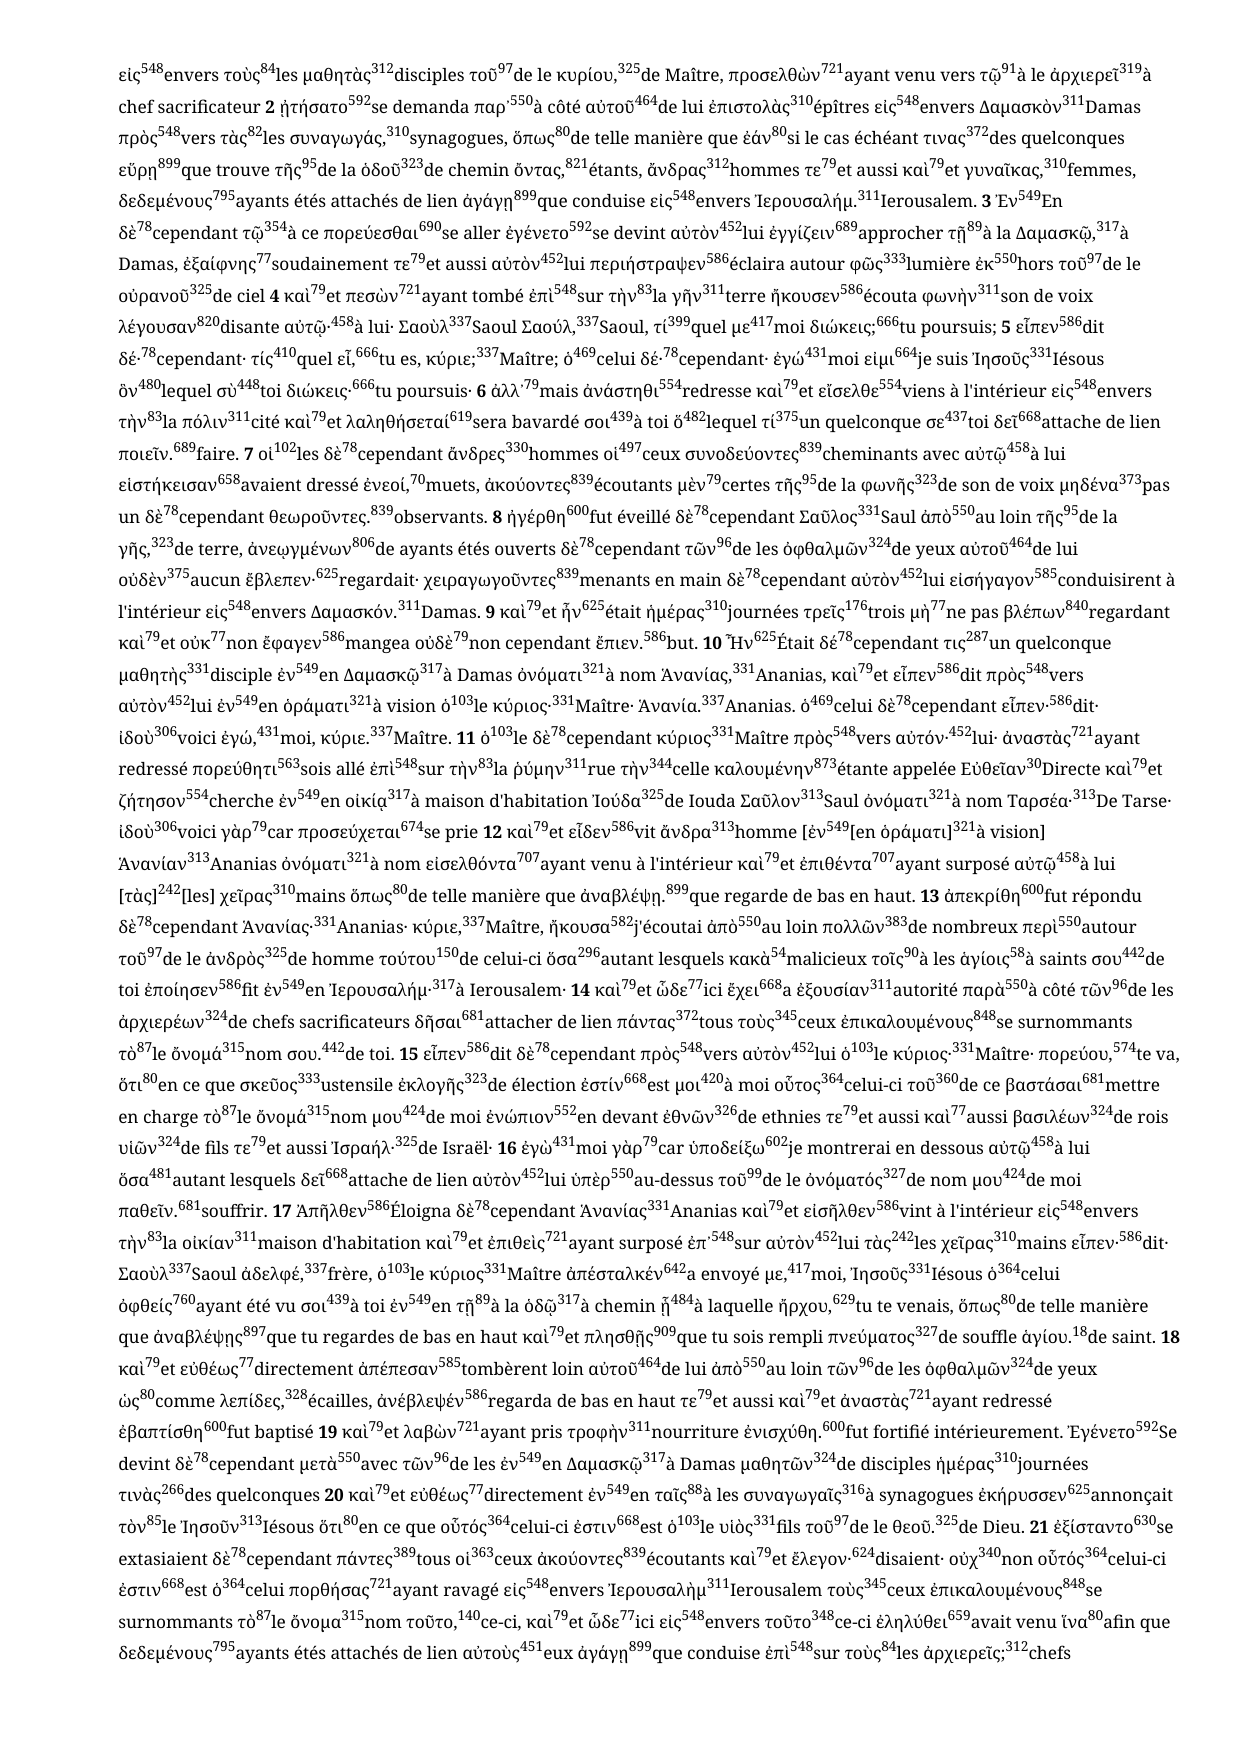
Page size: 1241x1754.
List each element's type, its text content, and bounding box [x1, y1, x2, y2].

text 1 Ὁ103Le δὲ78cependant Σαῦλος331Saul ἔτι77encore ἐμπνέων840inspirant souffle ἀπειλῆς323de menace καὶ79et φόνου325de meurtre εἰς548envers τοὺς84les μαθητὰς312disciples τοῦ97de le κυρίου,325de Maître, προσελθὼν721ayant venu vers τῷ91à le ἀρχιερεῖ319à chef sacrificateur 2 ᾐτήσατο592se demanda παρ᾽550à côté αὐτοῦ464de lui ἐπιστολὰς310épîtres εἰς548envers Δαμασκὸν311Damas πρὸς548vers τὰς82les συναγωγάς,310synagogues, ὅπως80de telle manière que ἐάν80si le cas échéant τινας372des quelconques εὕρῃ899que trouve τῆς95de la ὁδοῦ323de chemin ὄντας,821étants, ἄνδρας312hommes τε79et aussi καὶ79et γυναῖκας,310femmes, δεδεμένους795ayants étés attachés de lien ἀγάγῃ899que conduise εἰς548envers Ἰερουσαλήμ.311Ierousalem. 3 Ἐν549En δὲ78cependant τῷ354à ce πορεύεσθαι690se aller ἐγένετο592se devint αὐτὸν452lui ἐγγίζειν689approcher τῇ89à la Δαμασκῷ,317à Damas, ἐξαίφνης77soudainement τε79et aussi αὐτὸν452lui περιήστραψεν586éclaira autour φῶς333lumière ἐκ550hors τοῦ97de le οὐρανοῦ325de ciel 4 καὶ79et πεσὼν721ayant tombé ἐπὶ548sur τὴν83la γῆν311terre ἤκουσεν586écouta φωνὴν311son de voix λέγουσαν820disante αὐτῷ·458à lui· Σαοὺλ337Saoul Σαούλ,337Saoul, τί399quel με417moi διώκεις;666tu poursuis; 5 εἶπεν586dit δέ·78cependant· τίς410quel εἶ,666tu es, κύριε;337Maître; ὁ469celui δέ·78cependant· ἐγώ431moi εἰμι664je suis Ἰησοῦς331Iésous ὃν480lequel σὺ448toi διώκεις·666tu poursuis· 6 ἀλλ᾽79mais ἀνάστηθι554redresse καὶ79et εἴσελθε554viens à l'intérieur εἰς548envers τὴν83la πόλιν311cité καὶ79et λαληθήσεταί619sera bavardé σοι439à toi ὅ482lequel τί375un quelconque σε437toi δεῖ668attache de lien ποιεῖν.689faire. 7 οἱ102les δὲ78cependant ἄνδρες330hommes οἱ497ceux συνοδεύοντες839cheminants avec αὐτῷ458à lui εἱστήκεισαν658avaient dressé ἐνεοί,70muets, ἀκούοντες839écoutants μὲν79certes τῆς95de la φωνῆς323de son de voix μηδένα373pas un δὲ78cependant θεωροῦντες.839observants. 8 ἠγέρθη600fut éveillé δὲ78cependant Σαῦλος331Saul ἀπὸ550au loin τῆς95de la γῆς,323de terre, ἀνεῳγμένων806de ayants étés ouverts δὲ78cependant τῶν96de les ὀφθαλμῶν324de yeux αὐτοῦ464de lui οὐδὲν375aucun ἔβλεπεν·625regardait· χειραγωγοῦντες839menants en main δὲ78cependant αὐτὸν452lui εἰσήγαγον585conduisirent à l'intérieur εἰς548envers Δαμασκόν.311Damas. 9 καὶ79et ἦν625était ἡμέρας310journées τρεῖς176trois μὴ77ne pas βλέπων840regardant καὶ79et οὐκ77non ἔφαγεν586mangea οὐδὲ79non cependant ἔπιεν.586but. 10 Ἦν625Était δέ78cependant τις287un quelconque μαθητὴς331disciple ἐν549en Δαμασκῷ317à Damas ὀνόματι321à nom Ἁνανίας,331Ananias, καὶ79et εἶπεν586dit πρὸς548vers αὐτὸν452lui ἐν549en ὁράματι321à vision ὁ103le κύριος·331Maître· Ἁνανία.337Ananias. ὁ469celui δὲ78cependant εἶπεν·586dit· ἰδοὺ306voici ἐγώ,431moi, κύριε.337Maître. 11 ὁ103le δὲ78cependant κύριος331Maître πρὸς548vers αὐτόν·452lui· ἀναστὰς721ayant redressé πορεύθητι563sois allé ἐπὶ548sur τὴν83la ῥύμην311rue τὴν344celle καλουμένην873étante appelée Εὐθεῖαν30Directe καὶ79et ζήτησον554cherche ἐν549en οἰκίᾳ317à maison d'habitation Ἰούδα325de Iouda Σαῦλον313Saul ὀνόματι321à nom Ταρσέα·313De Tarse· ἰδοὺ306voici γὰρ79car προσεύχεται674se prie 12 καὶ79et εἶδεν586vit ἄνδρα313homme [ἐν549[en ὁράματι]321à vision] Ἁνανίαν313Ananias ὀνόματι321à nom εἰσελθόντα707ayant venu à l'intérieur καὶ79et ἐπιθέντα707ayant surposé αὐτῷ458à lui [τὰς]242[les] χεῖρας310mains ὅπως80de telle manière que ἀναβλέψῃ.899que regarde de bas en haut. 13 ἀπεκρίθη600fut répondu δὲ78cependant Ἁνανίας·331Ananias· κύριε,337Maître, ἤκουσα582j'écoutai ἀπὸ550au loin πολλῶν383de nombreux περὶ550autour τοῦ97de le ἀνδρὸς325de homme τούτου150de celui-ci ὅσα296autant lesquels κακὰ54malicieux τοῖς90à les ἁγίοις58à saints σου442de toi ἐποίησεν586fit ἐν549en Ἰερουσαλήμ·317à Ierousalem· 14 καὶ79et ὧδε77ici ἔχει668a ἐξουσίαν311autorité παρὰ550à côté τῶν96de les ἀρχιερέων324de chefs sacrificateurs δῆσαι681attacher de lien πάντας372tous τοὺς345ceux ἐπικαλουμένους848se surnommants τὸ87le ὄνομά315nom σου.442de toi. 15 εἶπεν586dit δὲ78cependant πρὸς548vers αὐτὸν452lui ὁ103le κύριος·331Maître· πορεύου,574te va, ὅτι80en ce que σκεῦος333ustensile ἐκλογῆς323de élection ἐστίν668est μοι420à moi οὗτος364celui-ci τοῦ360de ce βαστάσαι681mettre en charge τὸ87le ὄνομά315nom μου424de moi ἐνώπιον552en devant ἐθνῶν326de ethnies τε79et aussi καὶ77aussi βασιλέων324de rois υἱῶν324de fils τε79et aussi Ἰσραήλ·325de Israël· 16 ἐγὼ431moi γὰρ79car ὑποδείξω602je montrerai en dessous αὐτῷ458à lui ὅσα481autant lesquels δεῖ668attache de lien αὐτὸν452lui ὑπὲρ550au-dessus τοῦ99de le ὀνόματός327de nom μου424de moi παθεῖν.681souffrir. 17 Ἀπῆλθεν586Éloigna δὲ78cependant Ἁνανίας331Ananias καὶ79et εἰσῆλθεν586vint à l'intérieur εἰς548envers τὴν83la οἰκίαν311maison d'habitation καὶ79et ἐπιθεὶς721ayant surposé ἐπ᾽548sur αὐτὸν452lui τὰς242les χεῖρας310mains εἶπεν·586dit· Σαοὺλ337Saoul ἀδελφέ,337frère, ὁ103le κύριος331Maître ἀπέσταλκέν642a envoyé με,417moi, Ἰησοῦς331Iésous ὁ364celui ὀφθείς760ayant été vu σοι439à toi ἐν549en τῇ89à la ὁδῷ317à chemin ᾗ484à laquelle ἤρχου,629tu te venais, ὅπως80de telle manière que ἀναβλέψῃς897que tu regardes de bas en haut καὶ79et πλησθῇς909que tu sois rempli πνεύματος327de souffle ἁγίου.18de saint. 18 καὶ79et εὐθέως77directement ἀπέπεσαν585tombèrent loin αὐτοῦ464de lui ἀπὸ550au loin τῶν96de les ὀφθαλμῶν324de yeux ὡς80comme λεπίδες,328écailles, ἀνέβλεψέν586regarda de bas en haut τε79et aussi καὶ79et ἀναστὰς721ayant redressé ἐβαπτίσθη600fut baptisé 19 καὶ79et λαβὼν721ayant pris τροφὴν311nourriture ἐνισχύθη.600fut fortifié intérieurement. Ἐγένετο592Se devint δὲ78cependant μετὰ550avec τῶν96de les ἐν549en Δαμασκῷ317à Damas μαθητῶν324de disciples ἡμέρας310journées τινὰς266des quelconques 20 καὶ79et εὐθέως77directement ἐν549en ταῖς88à les συναγωγαῖς316à synagogues ἐκήρυσσεν625annonçait τὸν85le Ἰησοῦν313Iésous ὅτι80en ce que οὗτός364celui-ci ἐστιν668est ὁ103le υἱὸς331fils τοῦ97de le θεοῦ.325de Dieu. 21 ἐξίσταντο630se extasiaient δὲ78cependant πάντες389tous οἱ363ceux ἀκούοντες839écoutants καὶ79et ἔλεγον·624disaient· οὐχ340non οὗτός364celui-ci ἐστιν668est ὁ364celui πορθήσας721ayant ravagé εἰς548envers Ἰερουσαλὴμ311Ierousalem τοὺς345ceux ἐπικαλουμένους848se surnommants τὸ87le ὄνομα315nom τοῦτο,140ce-ci, καὶ79et ὧδε77ici εἰς548envers τοῦτο348ce-ci ἐληλύθει659avait venu ἵνα80afin que δεδεμένους795ayants étés attachés de lien αὐτοὺς451eux ἀγάγῃ899que conduise ἐπὶ548sur τοὺς84les ἀρχιερεῖς;312chefs sacrificateurs; 22 Σαῦλος331Saul δὲ78cependant μᾶλλον77davantage ἐνεδυναμοῦτο636était fortifié dans καὶ79et συνέχυννεν625versait ensemble dans la confusion [τοὺς]84[les] Ἰουδαίους52Ioudaiens τοὺς345ceux κατοικοῦντας821établissants maison d'habitation ἐν549en Δαμασκῷ317à Damas συμβιβάζων840conciliant ὅτι80en ce que οὗτός364celui-ci ἐστιν668est ὁ103le χριστός.331Christ. 23 Ὡς80Comme δὲ78cependant ἐπληροῦντο635étaient fait plénitude ἡμέραι328journées ἱκαναί,19assez-importantes, συνεβουλεύσαντο591se délibérèrent ensemble οἱ102les Ἰουδαῖοι70Ioudaiens ἀνελεῖν681saisir de bas en haut αὐτόν·452lui· 24 ἐγνώσθη600fut connu δὲ78cependant τῷ91à le Σαύλῳ319à Saul ἡ101la ἐπιβουλὴ329complot αὐτῶν.463de eux. παρετηροῦντο630se épiaient δὲ78cependant καὶ77aussi τὰς82les πύλας310porches ἡμέρας323de journée τε79et aussi καὶ79et νυκτὸς323de nuit ὅπως80de telle manière que αὐτὸν452lui ἀνέλωσιν·898que saisissent de bas en haut· 25 λαβόντες720ayants pris δὲ78cependant οἱ102les μαθηταὶ330disciples αὐτοῦ464de lui νυκτὸς323de nuit διὰ550par τοῦ99de le τείχους327de muraille καθῆκαν585firent descendre αὐτὸν452lui χαλάσαντες720ayants lâchés ἐν549en σπυρίδι.317à corbeille. 26 Παραγενόμενος740Se ayant devenu à côté δὲ78cependant εἰς548envers Ἰερουσαλὴμ311Ierousalem ἐπείραζεν625mettait en tentation κολλᾶσθαι692être collé τοῖς90à les μαθηταῖς,318à disciples, καὶ79et πάντες389tous ἐφοβοῦντο630se effrayaient αὐτὸν452lui μὴ77ne pas πιστεύοντες839croyants ὅτι80en ce que ἐστὶν668est μαθητής.331disciple. 27 Βαρναβᾶς331Bar-Nabas δὲ78cependant ἐπιλαβόμενος740se ayant emparé αὐτὸν452lui ἤγαγεν586conduisit πρὸς548vers τοὺς84les ἀποστόλους312envoyés καὶ79et διηγήσατο592se raconta complètement αὐτοῖς457à eux πῶς77comment? ἐν549en τῇ89à la ὁδῷ317à chemin εἶδεν586vit τὸν85le κύριον313Maître καὶ79et ὅτι80en ce que ἐλάλησεν586bavarda αὐτῷ458à lui καὶ79et πῶς77comment? ἐν549en Δαμασκῷ317à Damas ἐπαρρησιάσατο592se oralisa franchement ἐν549en τῷ93à le ὀνόματι321à nom τοῦ97de le Ἰησοῦ.325de Iésous. 28 καὶ79et ἦν625était μετ᾽550avec αὐτῶν463de eux εἰσπορευόμενος867se allant à l'intérieur καὶ79et ἐκπορευόμενος867se allant au dehors εἰς548envers Ἰερουσαλήμ,311Ierousalem, παρρησιαζόμενος867se oralisant franchement ἐν549en τῷ93à le ὀνόματι321à nom τοῦ97de le κυρίου,325de Maître, 29 ἐλάλει625bavardait τε79et aussi καὶ79et συνεζήτει625cherchait ensemble πρὸς548vers τοὺς84les Ἑλληνιστάς,312Hellénistes, οἱ468ceux δὲ78cependant ἐπεχείρουν624mettaient la main sur ἀνελεῖν681saisir de bas en haut αὐτόν.452lui. 30 ἐπιγνόντες720ayants reconnus δὲ78cependant οἱ102les ἀδελφοὶ330frères κατήγαγον585menèrent de haut en bas αὐτὸν452lui εἰς548envers Καισάρειαν311Kaesareia καὶ79et ἐξαπέστειλαν585envoyèrent dehors αὐτὸν452lui εἰς548envers Ταρσόν.311Tarse. 31 Ἡ101La μὲν77certes οὖν79donc ἐκκλησία329église καθ᾽550contre ὅλης279de toute entière τῆς95de la Ἰουδαίας323de Ioudaia καὶ79et Γαλιλαίας323de Galilée καὶ79et Σαμαρείας323de Samareia εἶχεν625avait εἰρήνην311paix οἰκοδομουμένη889étante édifiée en maison καὶ79et πορευομένη865se allante τῷ91à le φόβῳ319à effroi τοῦ97de le κυρίου325de Maître καὶ79et τῇ89à la παρακλήσει317à appel à côté τοῦ99de le ἁγίου18de saint πνεύματος327de souffle ἐπληθύνετο.636était multiplié. 32 Ἐγένετο592Se devint δὲ78cependant Πέτρον313Pierre διερχόμενον849se passant à travers διὰ550par πάντων385de tous κατελθεῖν681venir de haut en bas καὶ77aussi πρὸς548vers τοὺς84les ἁγίους52saints τοὺς345ceux κατοικοῦντας821établissants maison d'habitation Λύδδα.311Lydda. 33 εὗρεν586trouva δὲ78cependant ἐκεῖ77là ἄνθρωπόν313être humain τινα269un quelconque ὀνόματι321à nom Αἰνέαν313Ainéa ἐξ550hors ἐτῶν326de ans ὀκτὼ192de huit κατακείμενον849se couchant de haut en bas ἐπὶ550sur κραβάττου,325de grabat, ὃς498lequel ἦν625était παραλελυμένος.813ayant été paralysé. 34 καὶ79et εἶπεν586dit αὐτῷ458à lui ὁ103le Πέτρος·331Pierre· Αἰνέα,337Ainéa, ἰᾶταί674se guérit σε437toi Ἰησοῦς331Iésous Χριστός·331Christ· ἀνάστηθι554redresse καὶ79et στρῶσον554étends σεαυτῷ.520à toi-même. καὶ79et εὐθέως77directement ἀνέστη.586redressa. 35 καὶ79et εἶδαν585virent αὐτὸν452lui πάντες389tous οἱ363ceux κατοικοῦντες839établissants maison d'habitation Λύδδα311Lydda καὶ79et τὸν85le Σαρῶνα,313Sarona, οἵτινες497lesquels des quelconques ἐπέστρεψαν585retournèrent au-dessus ἐπὶ548sur τὸν85le κύριον.313Maître. 36 Ἐν549En Ἰόππῃ317à Ioppé δέ78cependant τις285une quelconque ἦν625était μαθήτρια329disciple ὀνόματι321à nom Ταβιθά,329Tabitha, ἣ496laquelle διερμηνευομένη889étante interprétée en détail λέγεται680est dit Δορκάς·329Dorcas· αὕτη467celle-ci ἦν625était πλήρης45de plénitude ἔργων326de travaux ἀγαθῶν17de bons καὶ79et ἐλεημοσυνῶν322de actes de miséricorde ὧν489de lesquelles ἐποίει.625faisait. 37 ἐγένετο592se devint δὲ78cependant ἐν549en ταῖς88à les ἡμέραις316à journées ἐκείναις141à celles-là ἀσθενήσασαν705ayante étée infirme αὐτὴν450elle ἀποθανεῖν·681mourir loin· λούσαντες720ayants baignés δὲ78cependant αὐτὴν450elle ἔθηκαν585posèrent ἐν549en ὑπερῴῳ.321à partie au-dessus. 38 ἐγγὺς77proche δὲ78cependant οὔσης832de étante Λύδδας323de Lydda τῇ89à la Ἰόππῃ317à Ioppé οἱ102les μαθηταὶ330disciples ἀκούσαντες720ayants écoutés ὅτι80en ce que Πέτρος331Pierre ἐστὶν668est ἐν549en αὐτῇ456à elle ἀπέστειλαν585envoyèrent δύο178deux ἄνδρας312hommes πρὸς548vers αὐτὸν452lui παρακαλοῦντες·839appelants à côté· μὴ77ne pas ὀκνήσῃς897que tu paresses διελθεῖν681passer à travers ἕως552jusqu'à ce que ἡμῶν.423de nous. 39 ἀναστὰς721ayant redressé δὲ78cependant Πέτρος331Pierre συνῆλθεν586vint ensemble αὐτοῖς·457à eux· ὃν480lequel παραγενόμενον726se ayant devenu à côté ἀνήγαγον585conduisirent de bas en haut εἰς548envers τὸ87le ὑπερῷον315partie au-dessus καὶ79et παρέστησαν585dressèrent à côté αὐτῷ458à lui πᾶσαι284toutes αἱ100les χῆραι328veuves κλαίουσαι837pleurantes καὶ79et ἐπιδεικνύμεναι864se montrantes sûrement χιτῶνας312chitons καὶ79et ἱμάτια314himations ὅσα481autant lesquels ἐποίει625faisait μετ᾽550avec αὐτῶν461de elles οὖσα838étante ἡ101la Δορκάς.329Dorcas. 40 ἐκβαλὼν721ayant éjecté δὲ78cependant ἔξω77au-dehors πάντας372tous ὁ103le Πέτρος331Pierre καὶ79et θεὶς721ayant posé τὰ246les γόνατα314genoux προσηύξατο592se pria καὶ79et ἐπιστρέψας721ayant retourné au-dessus πρὸς548vers τὸ87le σῶμα315corps εἶπεν·586dit· Ταβιθά,335Tabitha, ἀνάστηθι.554redresse. ἡ467celle δὲ78cependant ἤνοιξεν586ouvrit τοὺς84les ὀφθαλμοὺς312yeux αὐτῆς,462de elle, καὶ79et ἰδοῦσα719ayante vue τὸν85le Πέτρον313Pierre ἀνεκάθισεν.586assit de bas en haut. 41 δοὺς721ayant donné δὲ78cependant αὐτῇ456à elle χεῖρα311main ἀνέστησεν586redressa αὐτήν·450elle· φωνήσας721ayant sonné de voix δὲ78cependant τοὺς84les ἁγίους52saints καὶ79et τὰς82les χήρας310veuves παρέστησεν586dressa à côté αὐτὴν450elle ζῶσαν.820vivante. 42 γνωστὸν49connu δὲ78cependant ἐγένετο592se devint καθ᾽550contre ὅλης279de toute entière τῆς95de la Ἰόππης323de Ioppé καὶ79et ἐπίστευσαν585crurent πολλοὶ389nombreux ἐπὶ548sur τὸν85le κύριον.313Maître. 43 Ἐγένετο592Se devint δὲ78cependant ἡμέρας310journées ἱκανὰς266assez-importantes μεῖναι681rester ἐν549en Ἰόππῃ317à Ioppé παρά549à côté τινι275à un quelconque Σίμωνι319à Simon βυρσεῖ.319à tanneur. [118, 59, 1181, 1665]
